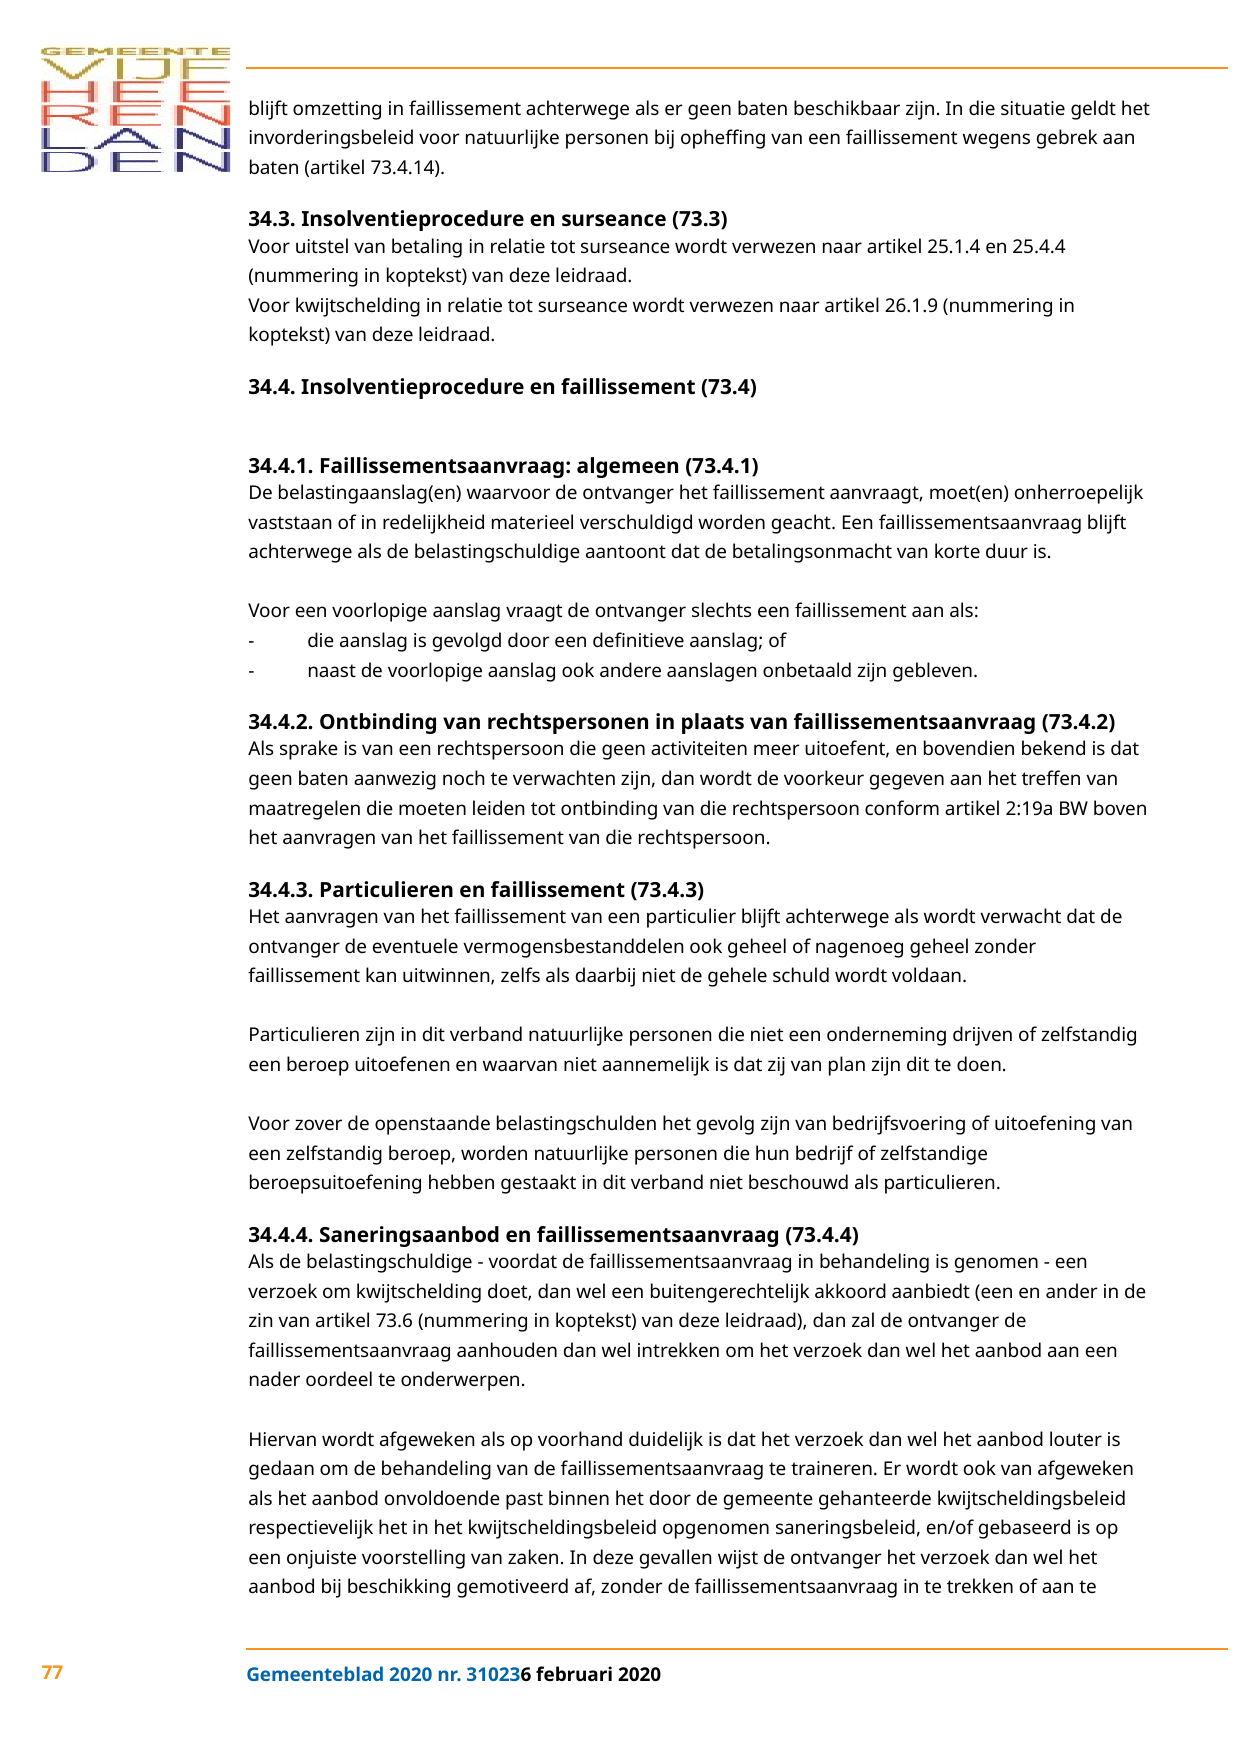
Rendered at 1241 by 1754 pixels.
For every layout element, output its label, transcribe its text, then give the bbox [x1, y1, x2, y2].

text Particulieren zijn in dit verband natuurlijke personen die niet een onderneming drijven of zelfstandig een beroep uitoefenen en waarvan niet aannemelijk is dat zij van plan zijn dit te doen. [248, 1022, 1152, 1077]
list die aanslag is gevolgd door een definitieve aanslag; of [248, 627, 1152, 653]
text Voor uitstel van betaling in relatie tot surseance wordt verwezen naar artikel 25.1.4 en 25.4.4 (nummering in koptekst) van deze leidraad. [248, 233, 1152, 288]
text blijft omzetting in faillissement achterwege als er geen baten beschikbaar zijn. In die situatie geldt het invorderingsbeleid voor natuurlijke personen bij opheffing van een faillissement wegens gebrek aan baten (artikel 73.4.14). [248, 95, 1152, 180]
text Als de belastingschuldige - voordat de faillissementsaanvraag in behandeling is genomen - een verzoek om kwijtschelding doet, dan wel een buitengerechtelijk akkoord aanbiedt (een en ander in de zin van artikel 73.6 (nummering in koptekst) van deze leidraad), dan zal de ontvanger de faillissementsaanvraag aanhouden dan wel intrekken om het verzoek dan wel het aanbod aan een nader oordeel te onderwerpen. [248, 1248, 1152, 1392]
text 34.4.4. Saneringsaanbod en faillissementsaanvraag (73.4.4) [248, 1220, 1152, 1248]
text 34.4.2. Ontbinding van rechtspersonen in plaats van faillissementsaanvraag (73.4.2) [248, 707, 1152, 736]
text Als sprake is van een rechtspersoon die geen activiteiten meer uitoefent, en bovendien bekend is dat geen baten aanwezig noch te verwachten zijn, dan wordt de voorkeur gegeven aan het treffen van maatregelen die moeten leiden tot ontbinding van die rechtspersoon conform artikel 2:19a BW boven het aanvragen van het faillissement van die rechtspersoon. [248, 736, 1152, 850]
text 34.3. Insolventieprocedure en surseance (73.3) [248, 204, 1152, 233]
text Voor een voorlopige aanslag vraagt de ontvanger slechts een faillissement aan als: [248, 598, 1152, 623]
text Voor zover de openstaande belastingschulden het gevolg zijn van bedrijfsvoering of uitoefening van een zelfstandig beroep, worden natuurlijke personen die hun bedrijf of zelfstandige beroepsuitoefening hebben gestaakt in dit verband niet beschouwd als particulieren. [248, 1110, 1152, 1195]
picture [41, 47, 231, 172]
text 34.4.1. Faillissementsaanvraag: algemeen (73.4.1) [248, 451, 1152, 479]
text De belastingaanslag(en) waarvoor de ontvanger het faillissement aanvraagt, moet(en) onherroepelijk vaststaan of in redelijkheid materieel verschuldigd worden geacht. Een faillissementsaanvraag blijft achterwege als de belastingschuldige aantoont dat de betalingsonmacht van korte duur is. [248, 479, 1152, 564]
text 34.4. Insolventieprocedure en faillissement (73.4) [248, 372, 1152, 400]
text 34.4.3. Particulieren en faillissement (73.4.3) [248, 875, 1152, 903]
list naast de voorlopige aanslag ook andere aanslagen onbetaald zijn gebleven. [248, 657, 1152, 682]
text Het aanvragen van het faillissement van een particulier blijft achterwege als wordt verwacht dat de ontvanger de eventuele vermogensbestanddelen ook geheel of nagenoeg geheel zonder faillissement kan uitwinnen, zelfs als daarbij niet de gehele schuld wordt voldaan. [248, 903, 1152, 988]
text Hiervan wordt afgeweken als op voorhand duidelijk is dat het verzoek dan wel het aanbod louter is gedaan om de behandeling van de faillissementsaanvraag te traineren. Er wordt ook van afgeweken als het aanbod onvoldoende past binnen het door de gemeente gehanteerde kwijtscheldingsbeleid respectievelijk het in het kwijtscheldingsbeleid opgenomen saneringsbeleid, en/of gebaseerd is op een onjuiste voorstelling van zaken. In deze gevallen wijst de ontvanger het verzoek dan wel het aanbod bij beschikking gemotiveerd af, zonder de faillissementsaanvraag in te trekken of aan te [248, 1426, 1152, 1599]
text Voor kwijtschelding in relatie tot surseance wordt verwezen naar artikel 26.1.9 (nummering in koptekst) van deze leidraad. [248, 292, 1152, 347]
